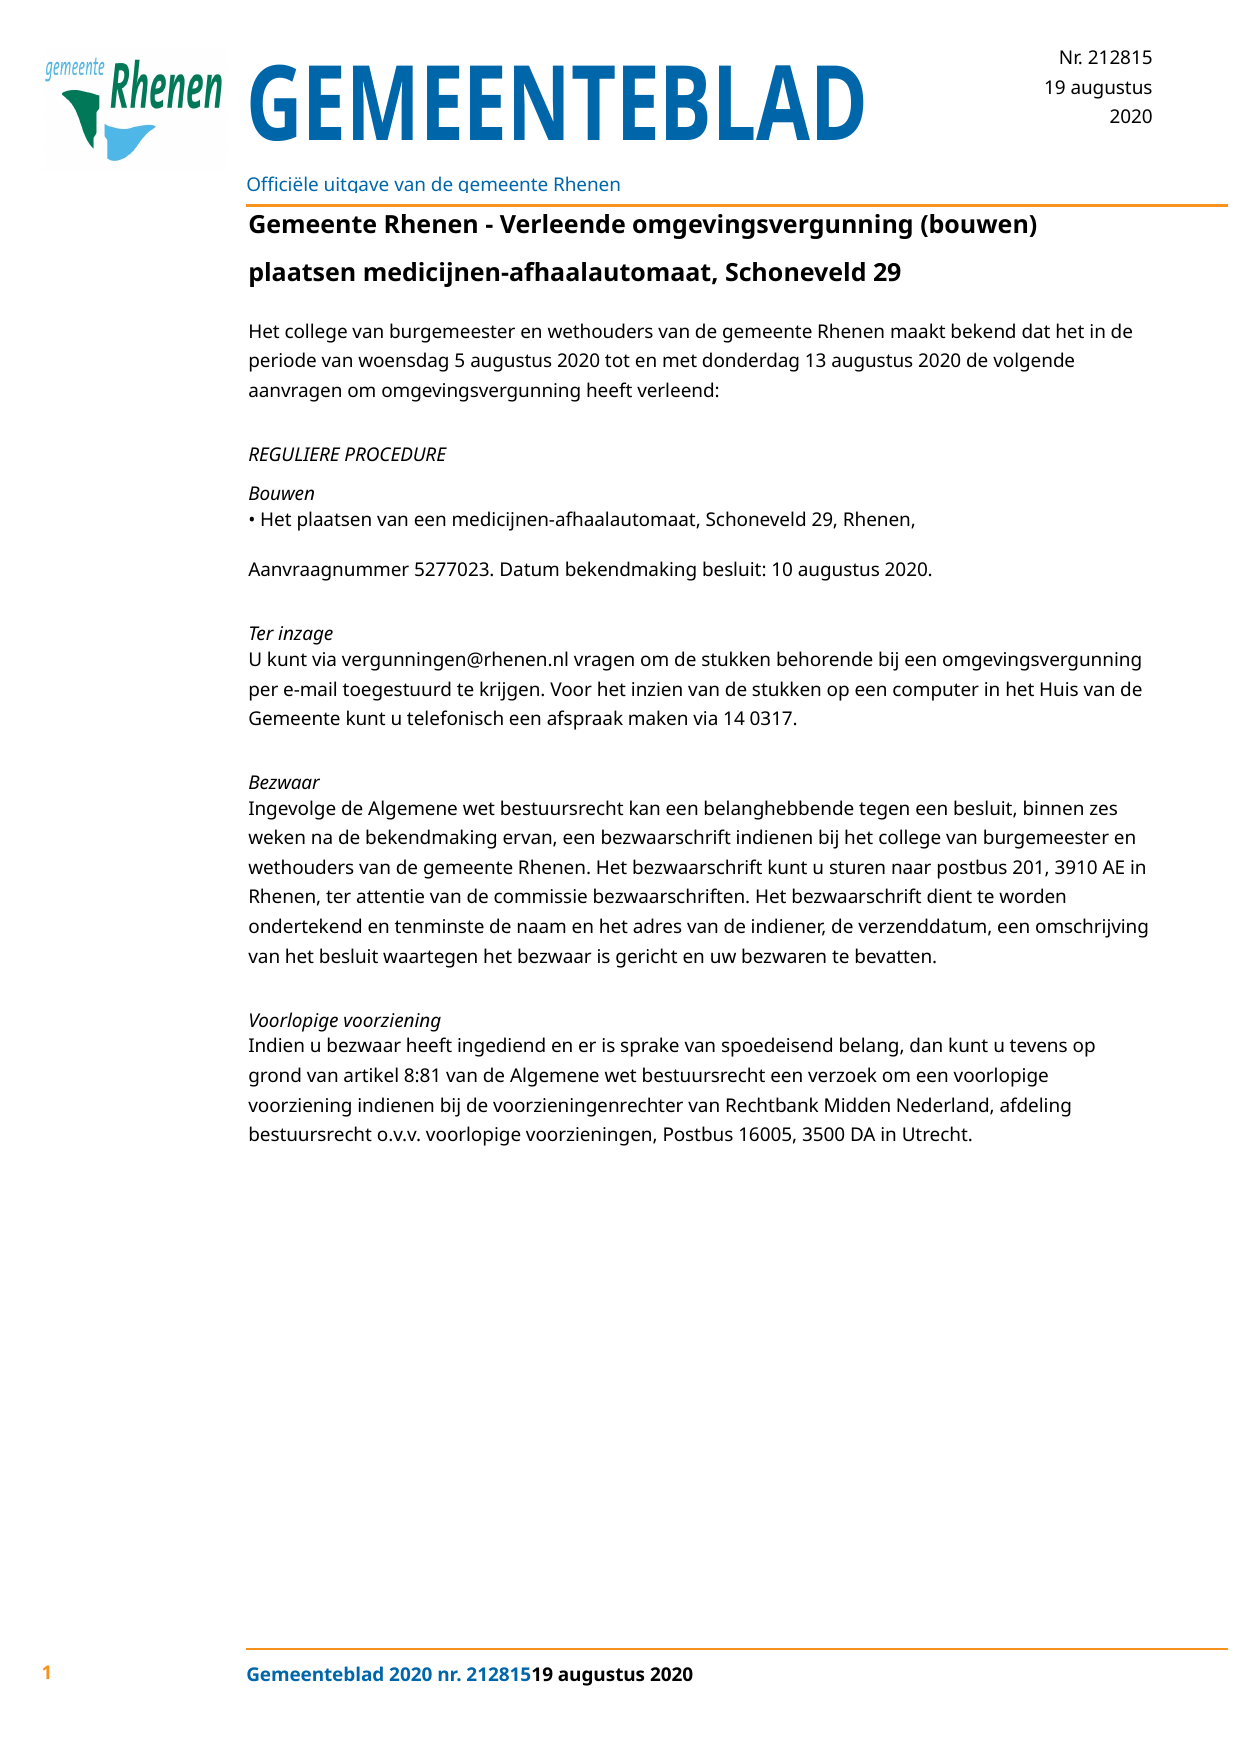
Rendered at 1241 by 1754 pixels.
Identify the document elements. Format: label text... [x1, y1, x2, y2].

text Het college van burgemeester en wethouders van de gemeente Rhenen maakt bekend dat het in de periode van woensdag 5 augustus 2020 tot en met donderdag 13 augustus 2020 de volgende aanvragen om omgevingsvergunning heeft verleend: [248, 318, 1152, 403]
text U kunt via vergunningen@rhenen.nl vragen om de stukken behorende bij een omgevingsvergunning per e-mail toegestuurd te krijgen. Voor het inzien van de stukken op een computer in het Huis van de Gemeente kunt u telefonisch een afspraak maken via 14 0317. [248, 646, 1152, 731]
text Aanvraagnummer 5277023. Datum bekendmaking besluit: 10 augustus 2020. [248, 556, 1152, 582]
text Bezwaar [248, 769, 1152, 795]
text Ingevolge de Algemene wet bestuursrecht kan een belanghebbende tegen een besluit, binnen zes weken na de bekendmaking ervan, een bezwaarschrift indienen bij het college van burgemeester en wethouders van de gemeente Rhenen. Het bezwaarschrift kunt u sturen naar postbus 201, 3910 AE in Rhenen, ter attentie van de commissie bezwaarschriften. Het bezwaarschrift dient te worden ondertekend en tenminste de naam en het adres van de indiener, de verzenddatum, een omschrijving van het besluit waartegen het bezwaar is gericht en uw bezwaren te bevatten. [248, 795, 1152, 969]
text Bouwen [248, 480, 1152, 506]
text Voorlopige voorziening [248, 1007, 1152, 1033]
text REGULIERE PROCEDURE [248, 441, 1152, 467]
text Gemeente Rhenen - Verleende omgevingsvergunning (bouwen) plaatsen medicijnen-afhaalautomaat, Schoneveld 29 [248, 207, 1152, 288]
picture [41, 47, 231, 172]
text Ter inzage [248, 620, 1152, 646]
text • Het plaatsen van een medicijnen-afhaalautomaat, Schoneveld 29, Rhenen, [248, 506, 1152, 532]
text Indien u bezwaar heeft ingediend en er is sprake van spoedeisend belang, dan kunt u tevens op grond van artikel 8:81 van de Algemene wet bestuursrecht een verzoek om een voorlopige voorziening indienen bij de voorzieningenrechter van Rechtbank Midden Nederland, afdeling bestuursrecht o.v.v. voorlopige voorzieningen, Postbus 16005, 3500 DA in Utrecht. [248, 1033, 1152, 1147]
